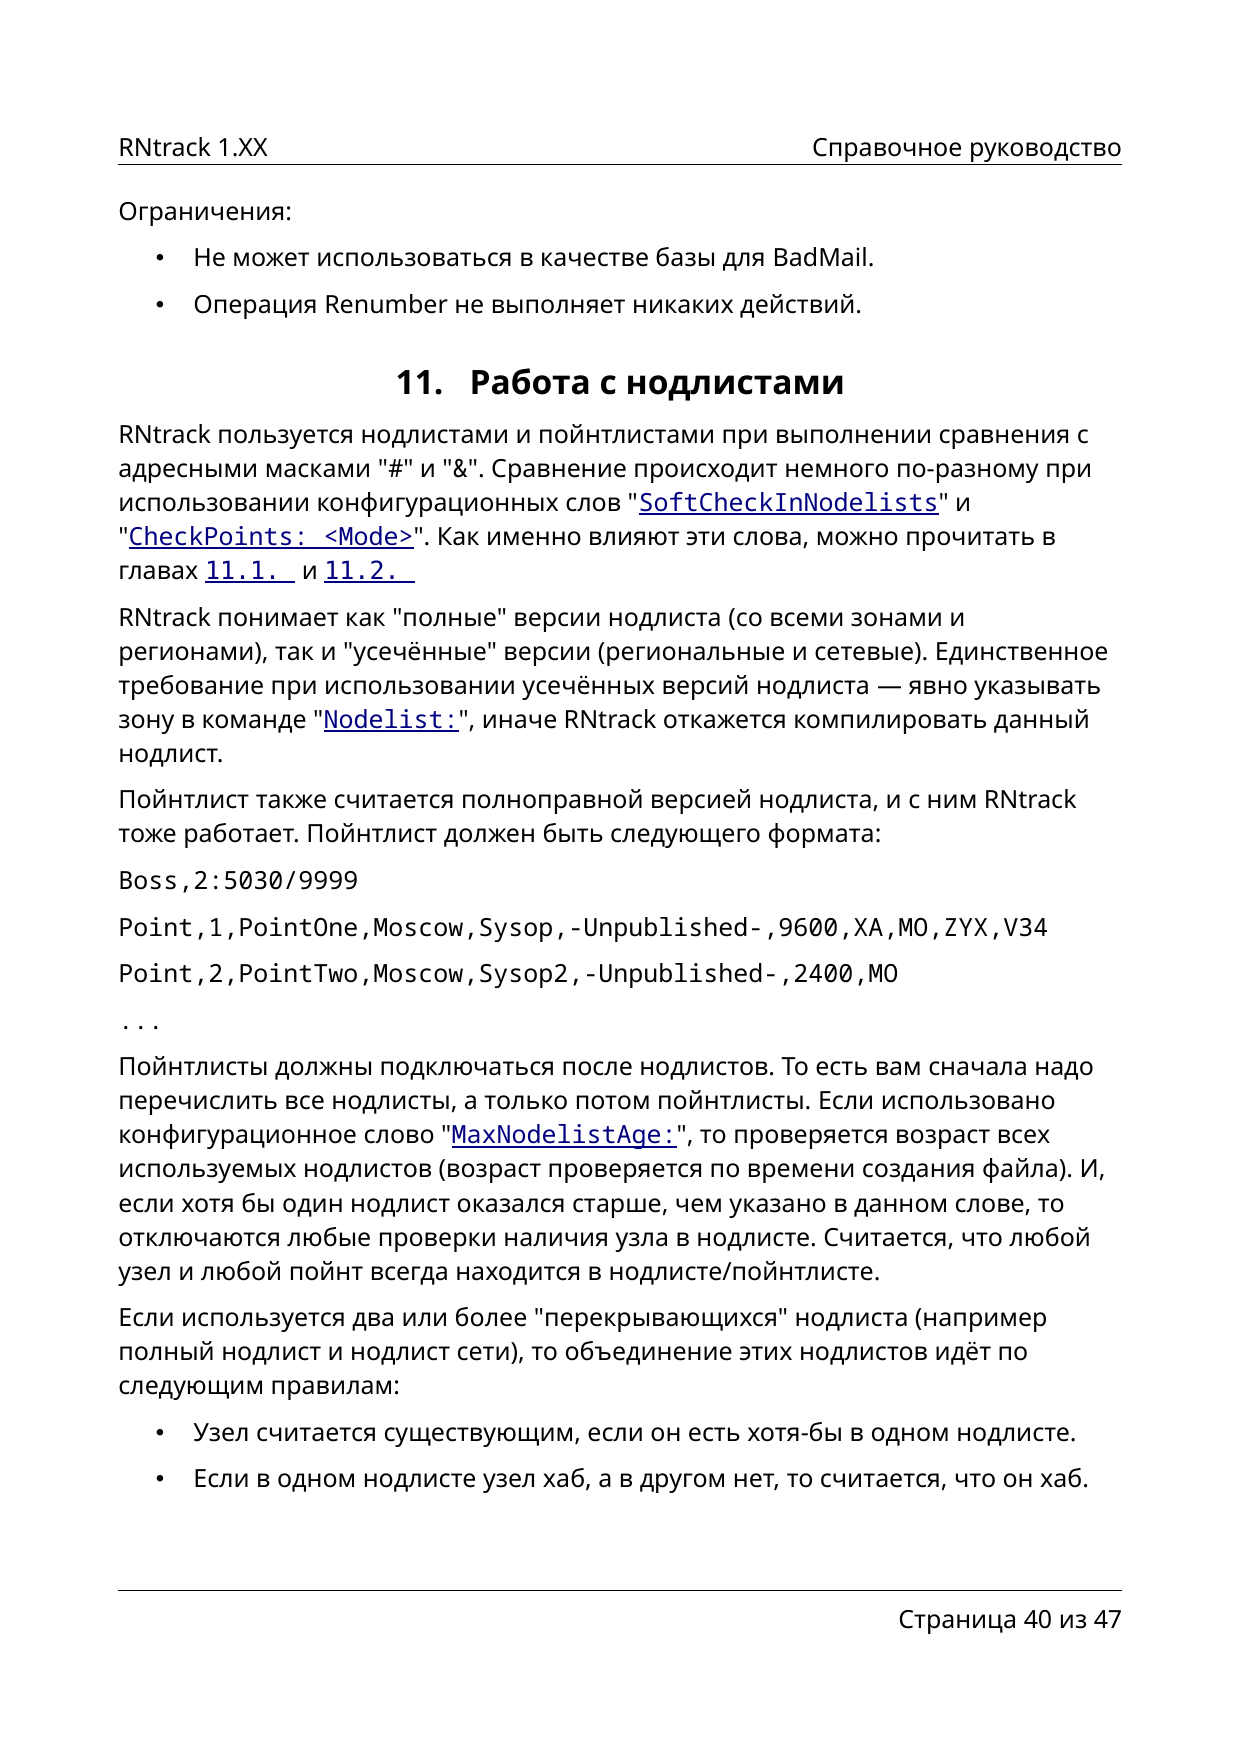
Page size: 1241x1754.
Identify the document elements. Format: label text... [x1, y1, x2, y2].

text Ограничения: [118, 193, 1122, 228]
list Если в одном нодлисте узел хаб, а в другом нет, то считается, что он хаб. [156, 1461, 1122, 1495]
list Не может использоваться в качестве базы для BadMail. [156, 240, 1122, 274]
list Операция Renumber не выполняет никаких действий. [156, 287, 1122, 321]
text Point,1,PointOne,Moscow,Sysop,-Unpublished-,9600,XA,MO,ZYX,V34 [118, 909, 1122, 943]
text RNtrack пользуется нодлистами и пойнтлистами при выполнении сравнения с адресными масками "#" и "&". Сравнение происходит немного по-разному при использовании конфигурационных слов "SoftCheckInNodelists" и "CheckPoints: <Mode>". Как именно влияют эти слова, можно прочитать в главах 11.1 и 11.2 [118, 416, 1122, 587]
text RNtrack понимает как "полные" версии нодлиста (со всеми зонами и регионами), так и "усечённые" версии (региональные и сетевые). Единственное требование при использовании усечённых версий нодлиста — явно указывать зону в команде "Nodelist:", иначе RNtrack откажется компилировать данный нодлист. [118, 599, 1122, 769]
text Point,2,PointTwo,Moscow,Sysop2,-Unpublished-,2400,MO [118, 956, 1122, 990]
text Пойнтлисты должны подключаться после нодлистов. То есть вам сначала надо перечислить все нодлисты, а только потом пойнтлисты. Если использовано конфигурационное слово "MaxNodelistAge:", то проверяется возраст всех используемых нодлистов (возраст проверяется по времени создания файла). И, если хотя бы один нодлист оказался старше, чем указано в данном слове, то отключаются любые проверки наличия узла в нодлисте. Считается, что любой узел и любой пойнт всегда находится в нодлисте/пойнтлисте. [118, 1049, 1122, 1287]
text Если используется два или более "перекрывающихся" нодлиста (например полный нодлист и нодлист сети), то объединение этих нодлистов идёт по следующим правилам: [118, 1300, 1122, 1402]
text Пойнтлист также считается полноправной версией нодлиста, и с ним RNtrack тоже работает. Пойнтлист должен быть следующего формата: [118, 782, 1122, 850]
text ... [118, 1002, 1122, 1036]
text Boss,2:5030/9999 [118, 863, 1122, 897]
list Узел считается существующим, если он есть хотя-бы в одном нодлисте. [156, 1414, 1122, 1449]
subtitle Работа с нодлистами [118, 358, 1122, 404]
